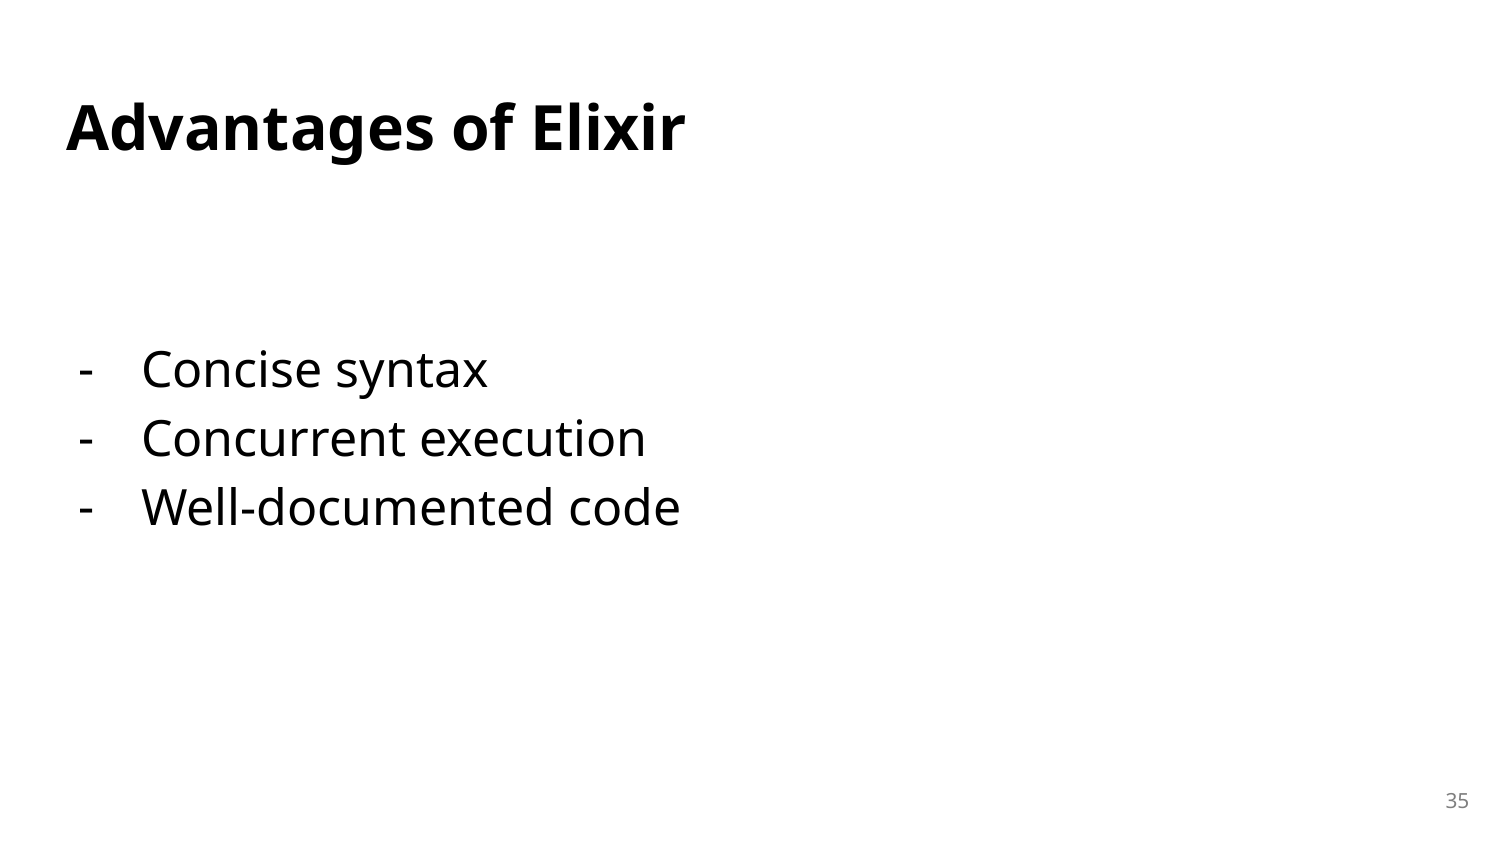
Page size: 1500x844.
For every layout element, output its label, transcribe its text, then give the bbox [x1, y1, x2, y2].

title Advantages of Elixir [51, 72, 1449, 176]
list Concise syntax Concurrent execution Well-documented code [51, 313, 1449, 750]
slide_number [1394, 769, 1484, 834]
